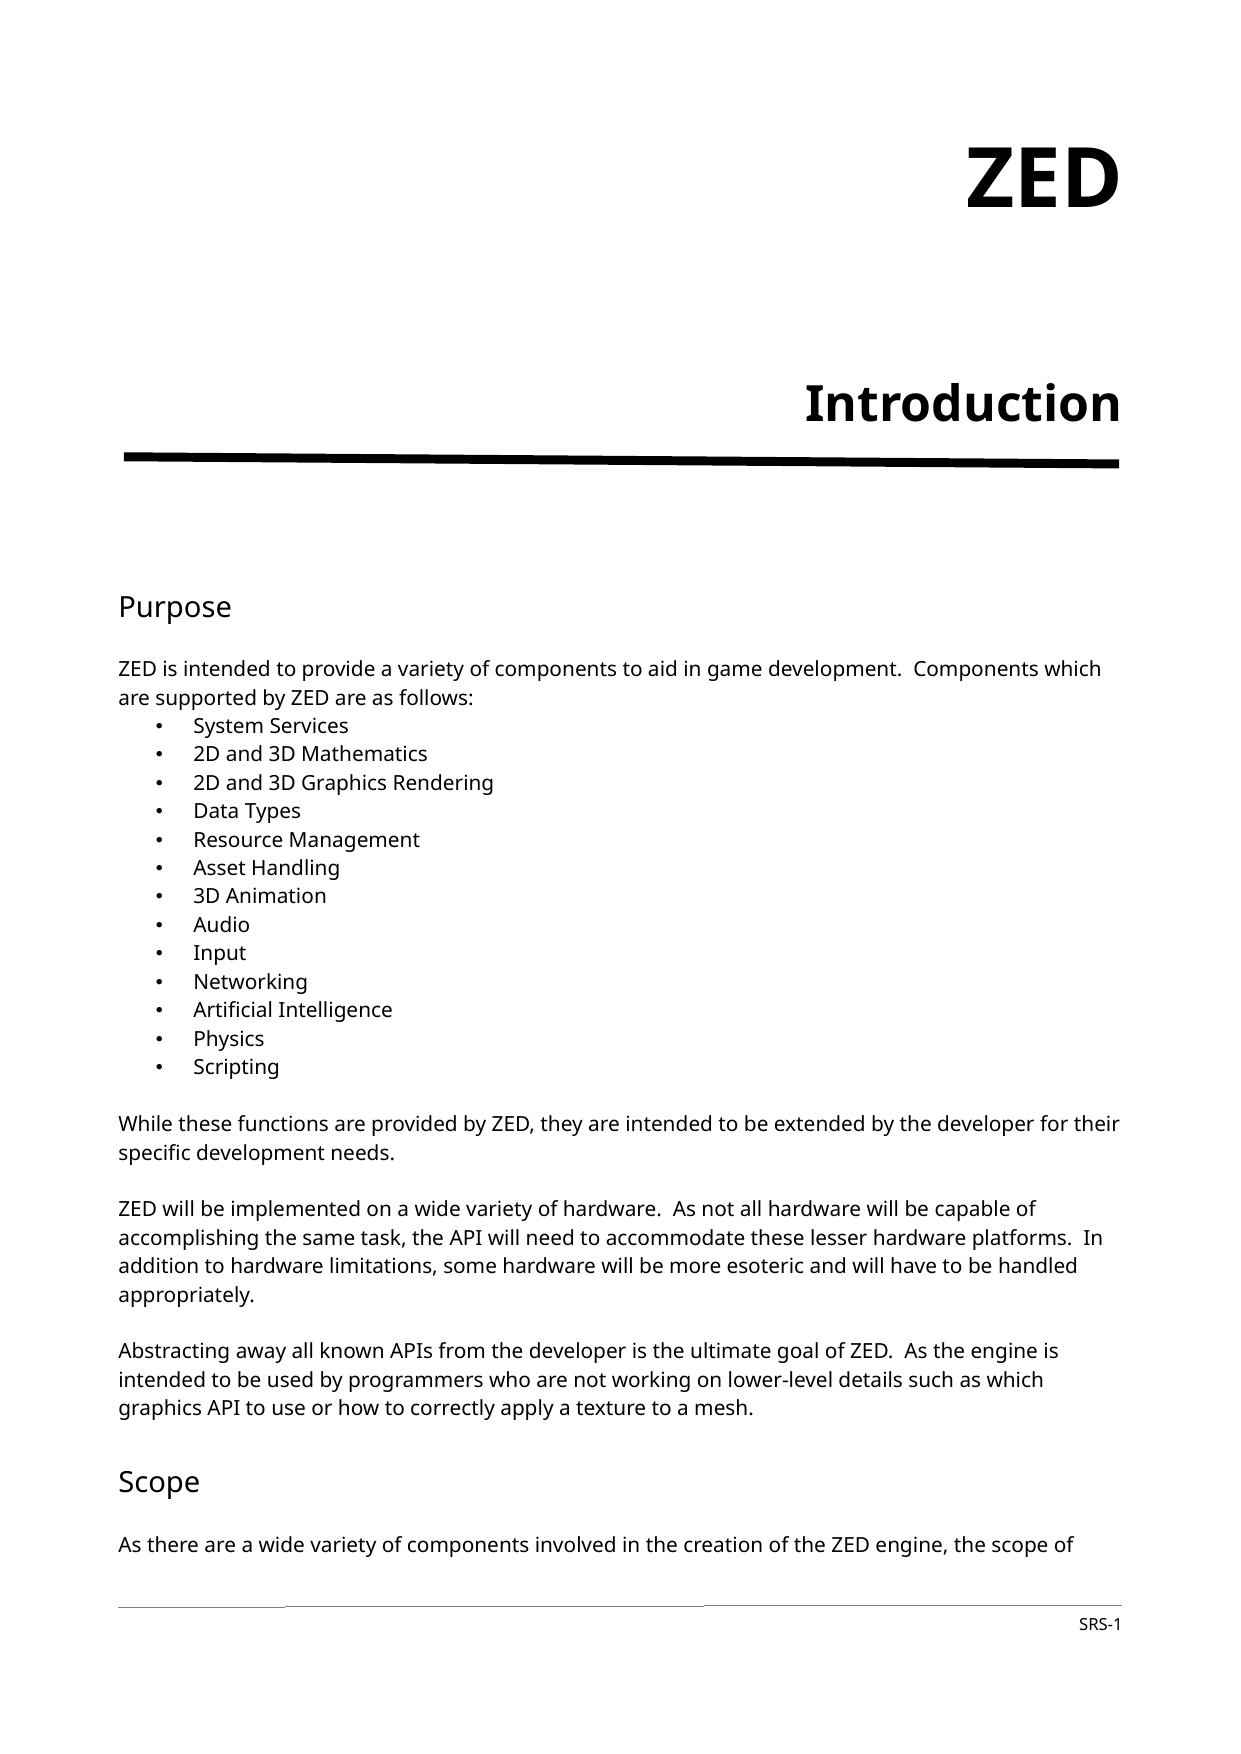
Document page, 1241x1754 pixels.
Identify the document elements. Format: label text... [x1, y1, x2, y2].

list Audio [156, 910, 1122, 938]
list Asset Handling [156, 853, 1122, 882]
title Introduction [118, 368, 1122, 436]
text ZED is intended to provide a variety of components to aid in game development. Components which are supported by ZED are as follows: [118, 654, 1122, 711]
list Physics [156, 1024, 1122, 1052]
text As there are a wide variety of components involved in the creation of the ZED engine, the scope of [118, 1530, 1122, 1558]
text ZED will be implemented on a wide variety of hardware. As not all hardware will be capable of accomplishing the same task, the API will need to accommodate these lesser hardware platforms. In addition to hardware limitations, some hardware will be more esoteric and will have to be handled appropriately. [118, 1194, 1122, 1308]
list Artificial Intelligence [156, 995, 1122, 1024]
list 3D Animation [156, 882, 1122, 910]
list Scripting [156, 1052, 1122, 1081]
list Input [156, 938, 1122, 967]
text Purpose [118, 586, 1122, 626]
list Resource Management [156, 825, 1122, 853]
list System Services [156, 711, 1122, 739]
list 2D and 3D Mathematics [156, 739, 1122, 768]
list Networking [156, 967, 1122, 995]
list Data Types [156, 796, 1122, 825]
list 2D and 3D Graphics Rendering [156, 768, 1122, 796]
text While these functions are provided by ZED, they are intended to be extended by the developer for their specific development needs. [118, 1109, 1122, 1166]
text Abstracting away all known APIs from the developer is the ultimate goal of ZED. As the engine is intended to be used by programmers who are not working on lower-level details such as which graphics API to use or how to correctly apply a texture to a mesh. [118, 1337, 1122, 1422]
text Scope [118, 1462, 1122, 1501]
